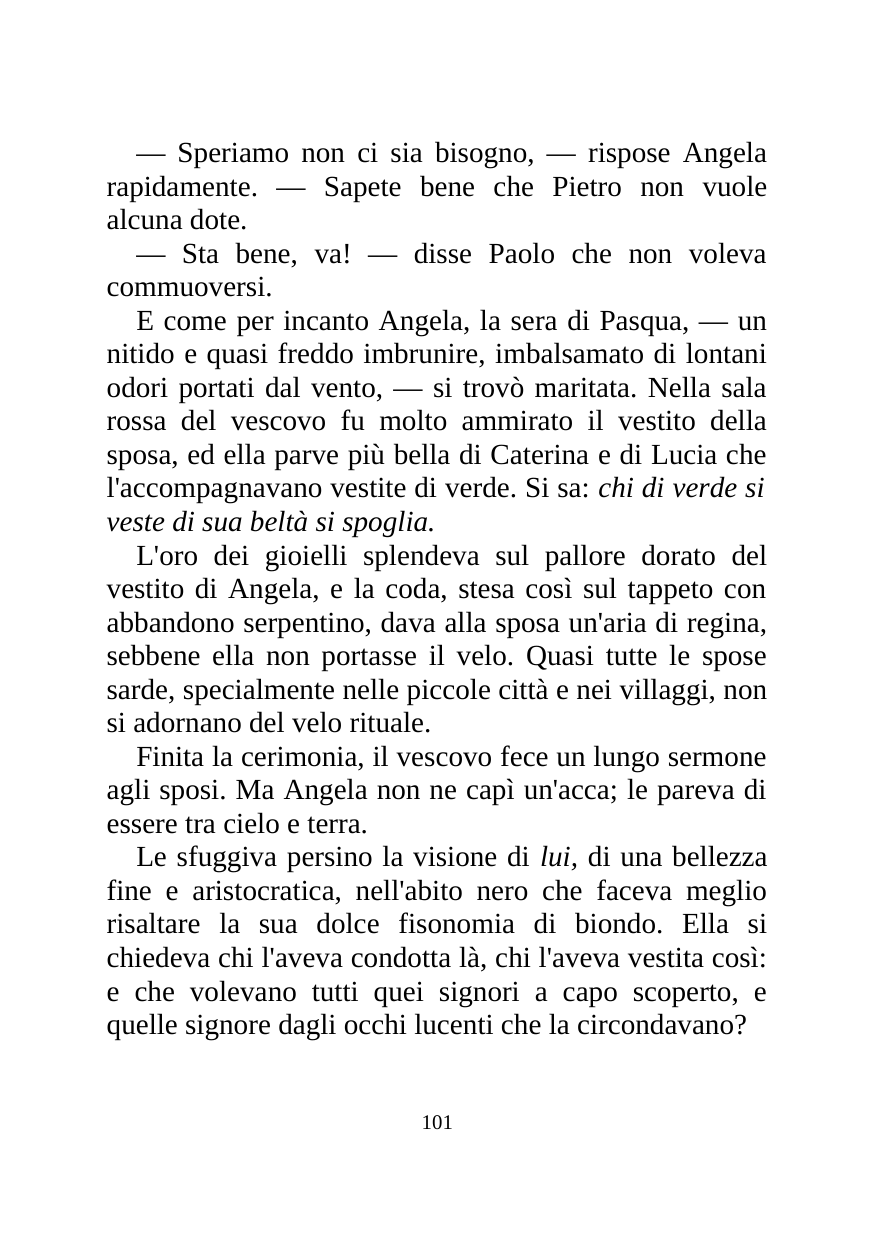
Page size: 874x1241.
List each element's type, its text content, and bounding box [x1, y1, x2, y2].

text — Sta bene, va! — disse Paolo che non voleva commuoversi. [106, 236, 768, 303]
text L'oro dei gioielli splendeva sul pallore dorato del vestito di Angela, e la coda, stesa così sul tappeto con abbandono serpentino, dava alla sposa un'aria di regina, sebbene ella non portasse il velo. Quasi tutte le spose sarde, specialmente nelle piccole città e nei villaggi, non si adornano del velo rituale. [106, 538, 768, 739]
text Le sfuggiva persino la visione di lui, di una bellezza fine e aristocratica, nell'abito nero che faceva meglio risaltare la sua dolce fisonomia di biondo. Ella si chiedeva chi l'aveva condotta là, chi l'aveva vestita così: e che volevano tutti quei signori a capo scoperto, e quelle signore dagli occhi lucenti che la circondavano? [106, 839, 768, 1041]
text E come per incanto Angela, la sera di Pasqua, — un nitido e quasi freddo imbrunire, imbalsamato di lontani odori portati dal vento, — si trovò maritata. Nella sala rossa del vescovo fu molto ammirato il vestito della sposa, ed ella parve più bella di Caterina e di Lucia che l'accompagnavano vestite di verde. Si sa: chi di verde si veste di sua beltà si spoglia. [106, 303, 768, 538]
text — Speriamo non ci sia bisogno, — rispose Angela rapidamente. — Sapete bene che Pietro non vuole alcuna dote. [106, 135, 768, 236]
text Finita la cerimonia, il vescovo fece un lungo sermone agli sposi. Ma Angela non ne capì un'acca; le pareva di essere tra cielo e terra. [106, 739, 768, 839]
